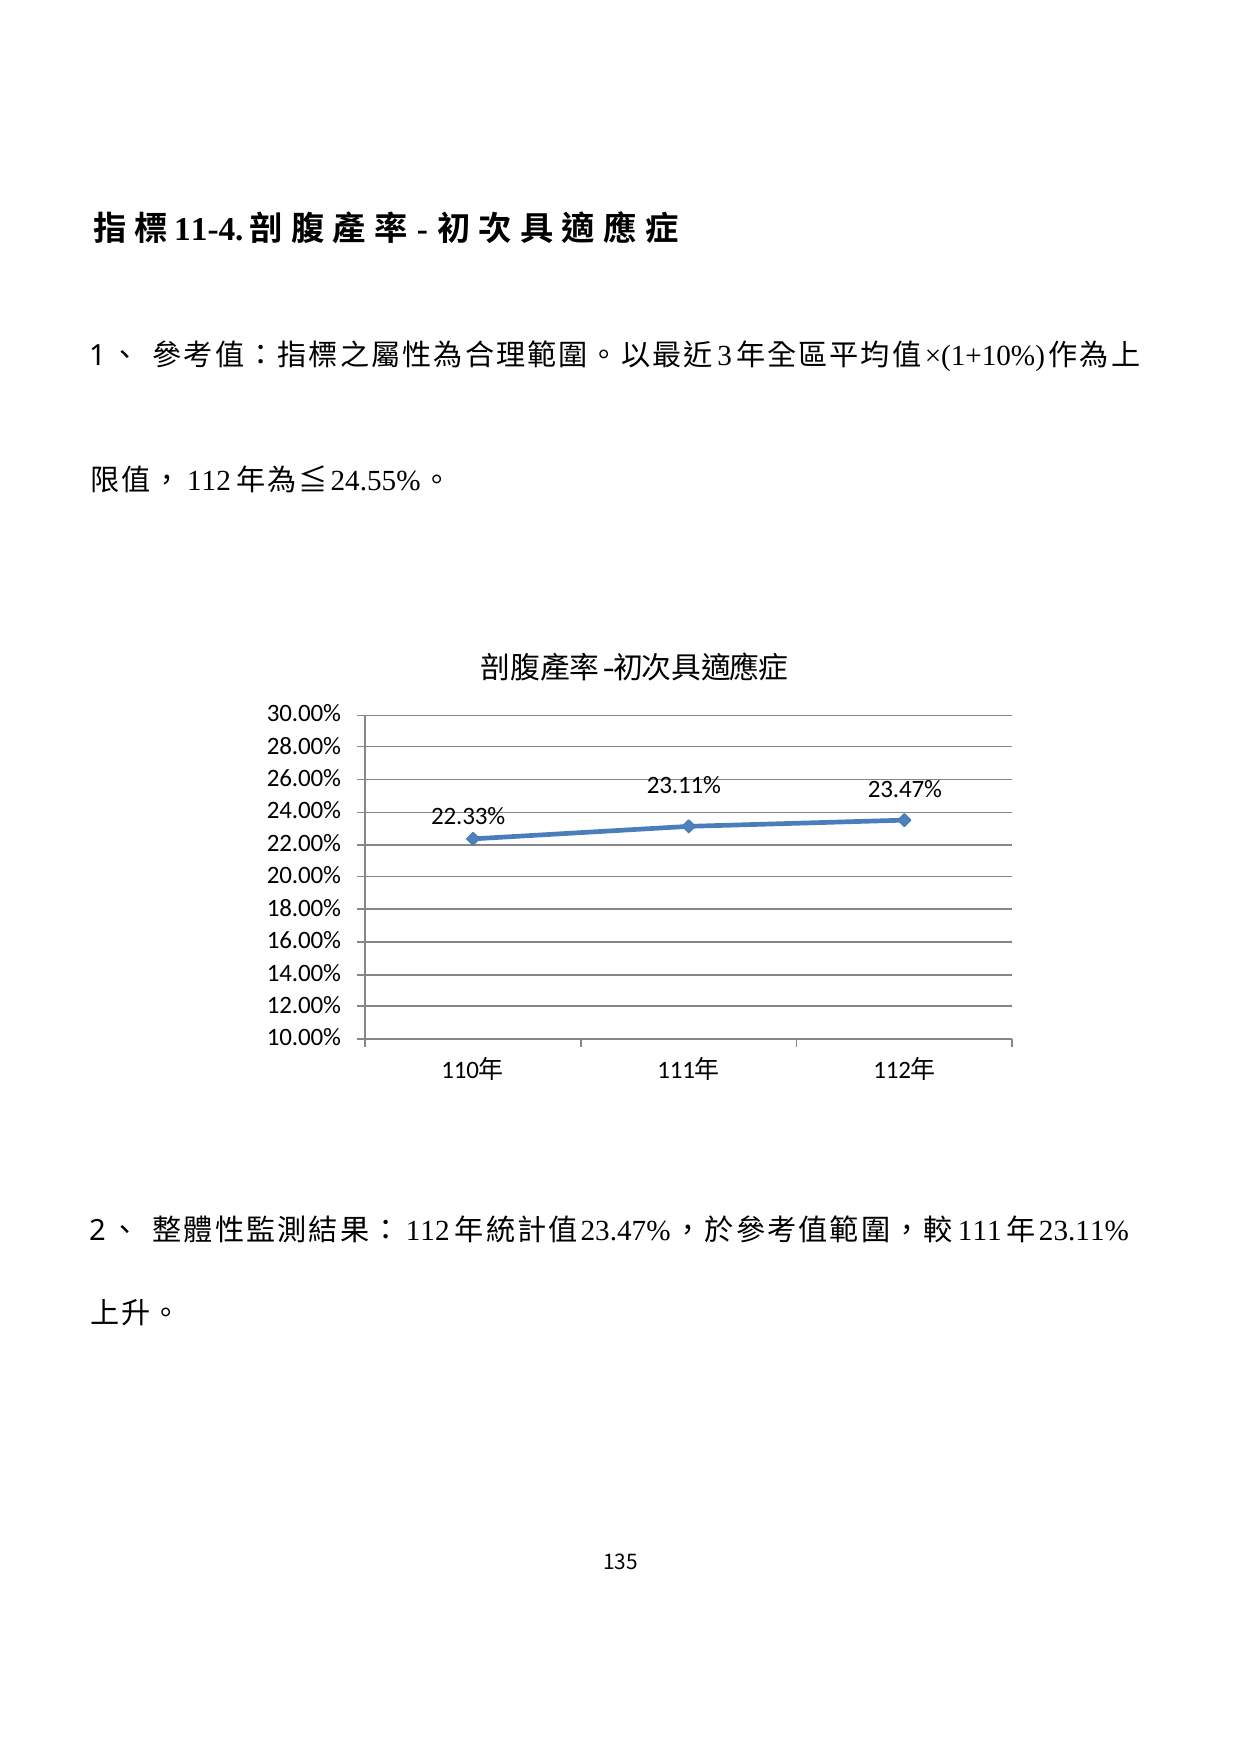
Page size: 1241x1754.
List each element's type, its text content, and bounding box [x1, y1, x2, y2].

list 參考值：指標之屬性為合理範圍。以最近3年全區平均值×(1+10%)作為上限值，112年為≦24.55%。 [89, 269, 1145, 519]
text 指標11-4.剖腹產率-初次具適應症 [89, 144, 1151, 269]
list 整體性監測結果：112年統計值23.47%，於參考值範圍，較111年23.11%上升。 [89, 519, 1145, 1332]
